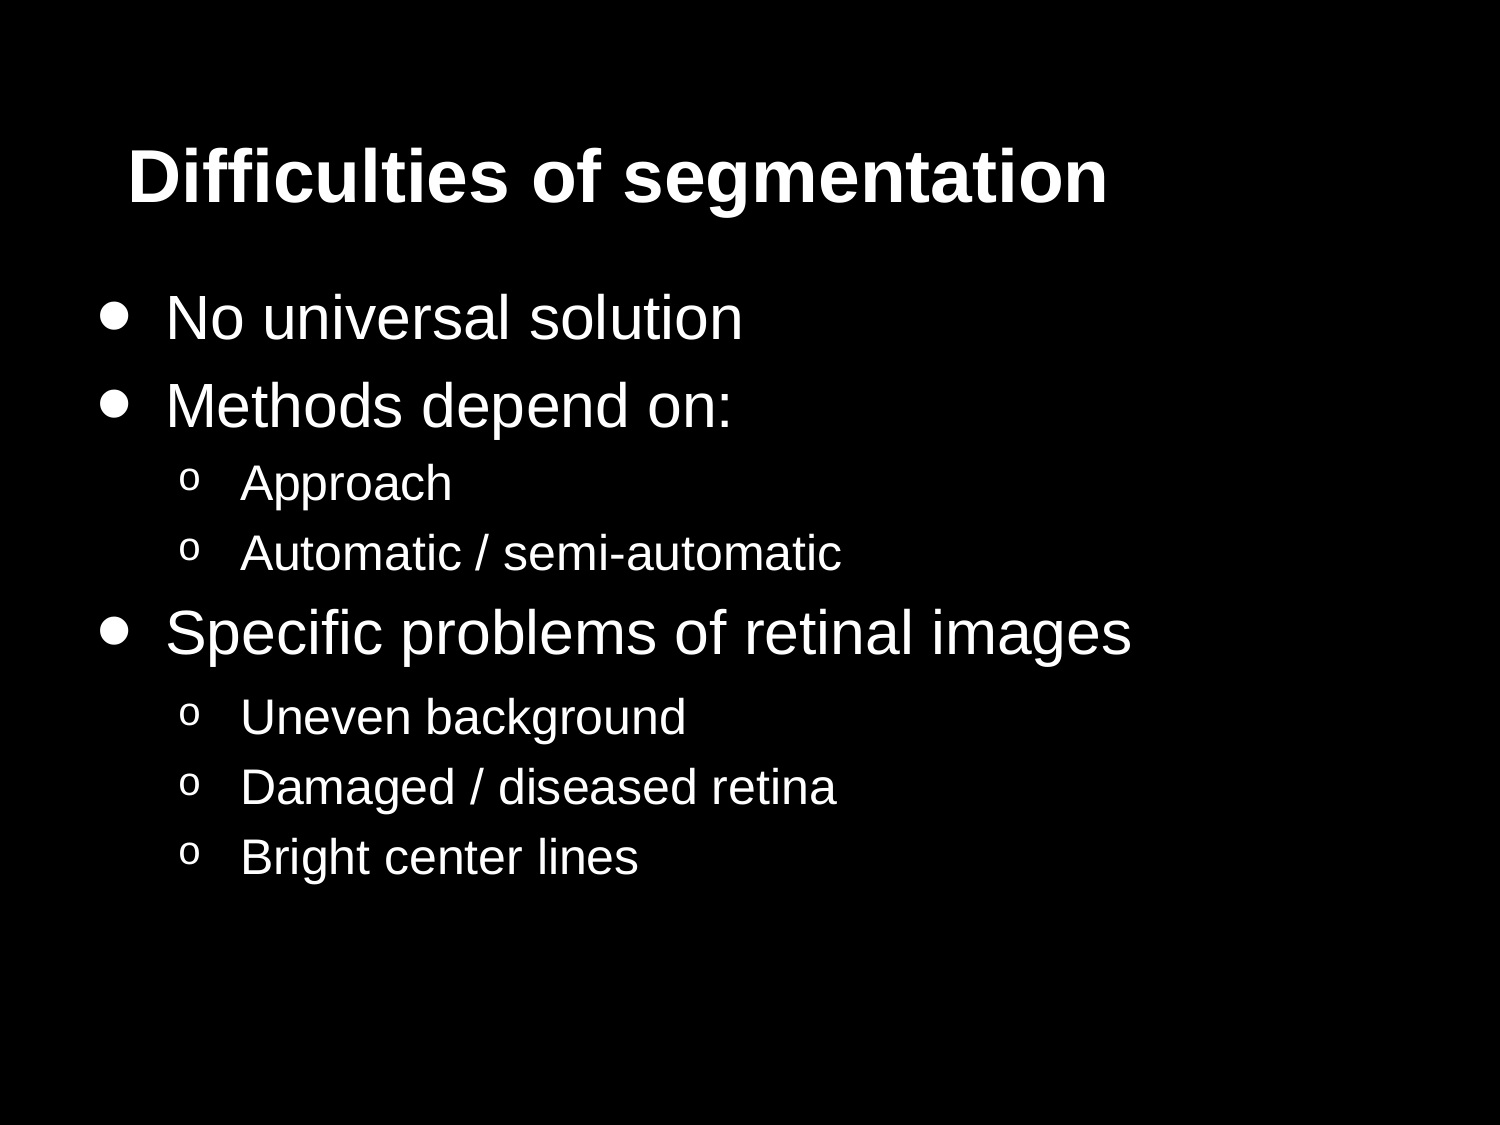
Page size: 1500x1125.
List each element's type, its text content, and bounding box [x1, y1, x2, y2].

title Difficulties of segmentation [75, 14, 1425, 233]
list No universal solution Methods depend on: Approach Automatic / semi-automatic Specific problems of retinal images Uneven background Damaged / diseased retina Bright center lines [75, 262, 1425, 947]
